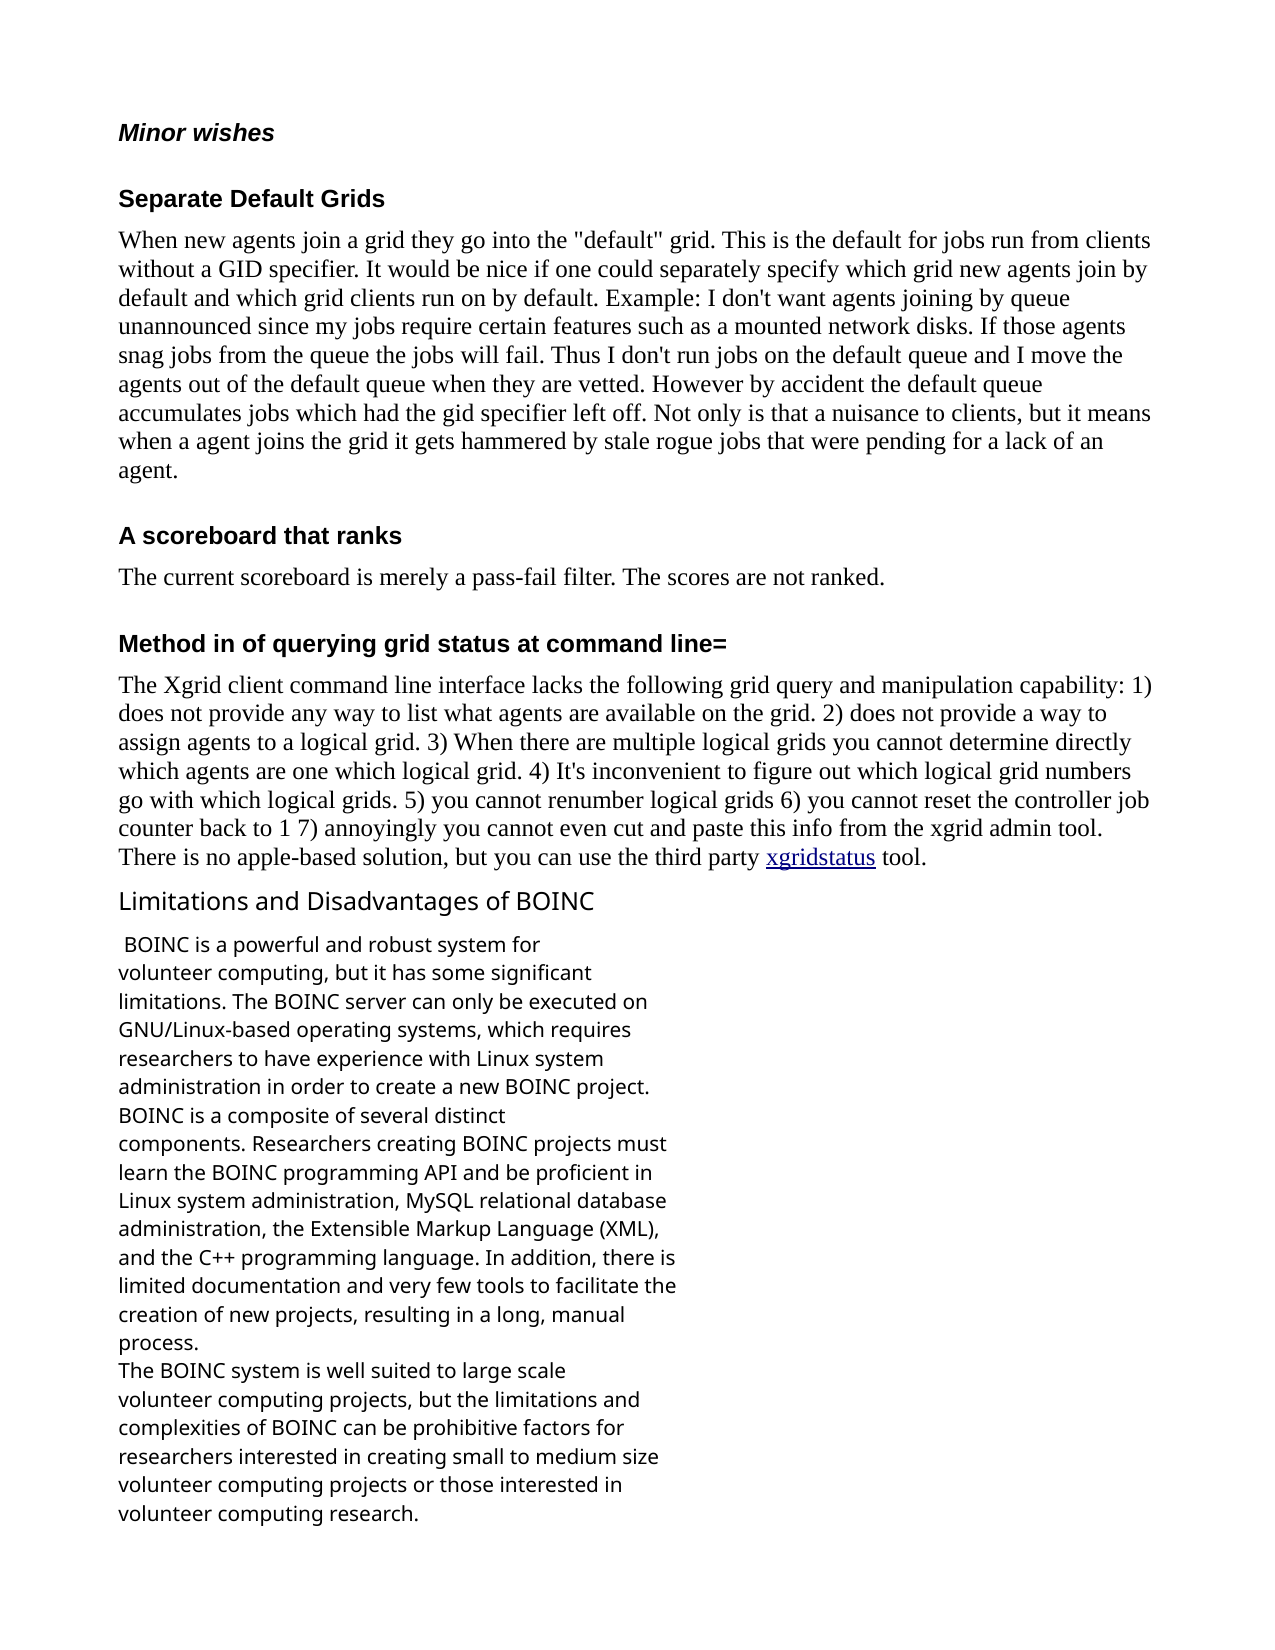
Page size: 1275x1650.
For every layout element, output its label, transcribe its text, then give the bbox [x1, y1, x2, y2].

text volunteer computing, but it has some significant [118, 958, 1157, 987]
subtitle Separate Default Grids [118, 184, 1157, 213]
text administration, the Extensible Markup Language (XML), [118, 1214, 1157, 1243]
text and the C++ programming language. In addition, there is [118, 1243, 1157, 1271]
text The current scoreboard is merely a pass-fail filter. The scores are not ranked. [118, 562, 1157, 591]
text administration in order to create a new BOINC project. [118, 1072, 1157, 1101]
text volunteer computing projects or those interested in [118, 1470, 1157, 1499]
text complexities of BOINC can be prohibitive factors for [118, 1413, 1157, 1442]
text BOINC is a powerful and robust system for [118, 930, 1157, 958]
text components. Researchers creating BOINC projects must [118, 1129, 1157, 1158]
subtitle Method in of querying grid status at command line= [118, 629, 1157, 657]
text The Xgrid client command line interface lacks the following grid query and manipulation capability: 1) does not provide any way to list what agents are available on the grid. 2) does not provide a way to assign agents to a logical grid. 3) When there are multiple logical grids you cannot determine directly which agents are one which logical grid. 4) It's inconvenient to figure out which logical grid numbers go with which logical grids. 5) you cannot renumber logical grids 6) you cannot reset the controller job counter back to 1 7) annoyingly you cannot even cut and paste this info from the xgrid admin tool. There is no apple-based solution, but you can use the third party xgridstatus tool. [118, 670, 1157, 871]
text Linux system administration, MySQL relational database [118, 1186, 1157, 1214]
text GNU/Linux-based operating systems, which requires [118, 1015, 1157, 1044]
text When new agents join a grid they go into the "default" grid. This is the default for jobs run from clients without a GID specifier. It would be nice if one could separately specify which grid new agents join by default and which grid clients run on by default. Example: I don't want agents joining by queue unannounced since my jobs require certain features such as a mounted network disks. If those agents snag jobs from the queue the jobs will fail. Thus I don't run jobs on the default queue and I move the agents out of the default queue when they are vetted. However by accident the default queue accumulates jobs which had the gid specifier left off. Not only is that a nuisance to clients, but it means when a agent joins the grid it gets hammered by stale rogue jobs that were pending for a lack of an agent. [118, 225, 1157, 484]
text learn the BOINC programming API and be proficient in [118, 1158, 1157, 1186]
text The BOINC system is well suited to large scale [118, 1357, 1157, 1385]
text researchers to have experience with Linux system [118, 1044, 1157, 1072]
subtitle Minor wishes [118, 118, 1157, 147]
subtitle A scoreboard that ranks [118, 521, 1157, 550]
text process. [118, 1328, 1157, 1357]
text limited documentation and very few tools to facilitate the [118, 1271, 1157, 1300]
text Limitations and Disadvantages of BOINC [118, 883, 1157, 918]
text volunteer computing research. [118, 1499, 1157, 1527]
text creation of new projects, resulting in a long, manual [118, 1300, 1157, 1328]
text researchers interested in creating small to medium size [118, 1442, 1157, 1470]
text BOINC is a composite of several distinct [118, 1101, 1157, 1129]
text volunteer computing projects, but the limitations and [118, 1385, 1157, 1413]
text limitations. The BOINC server can only be executed on [118, 987, 1157, 1015]
